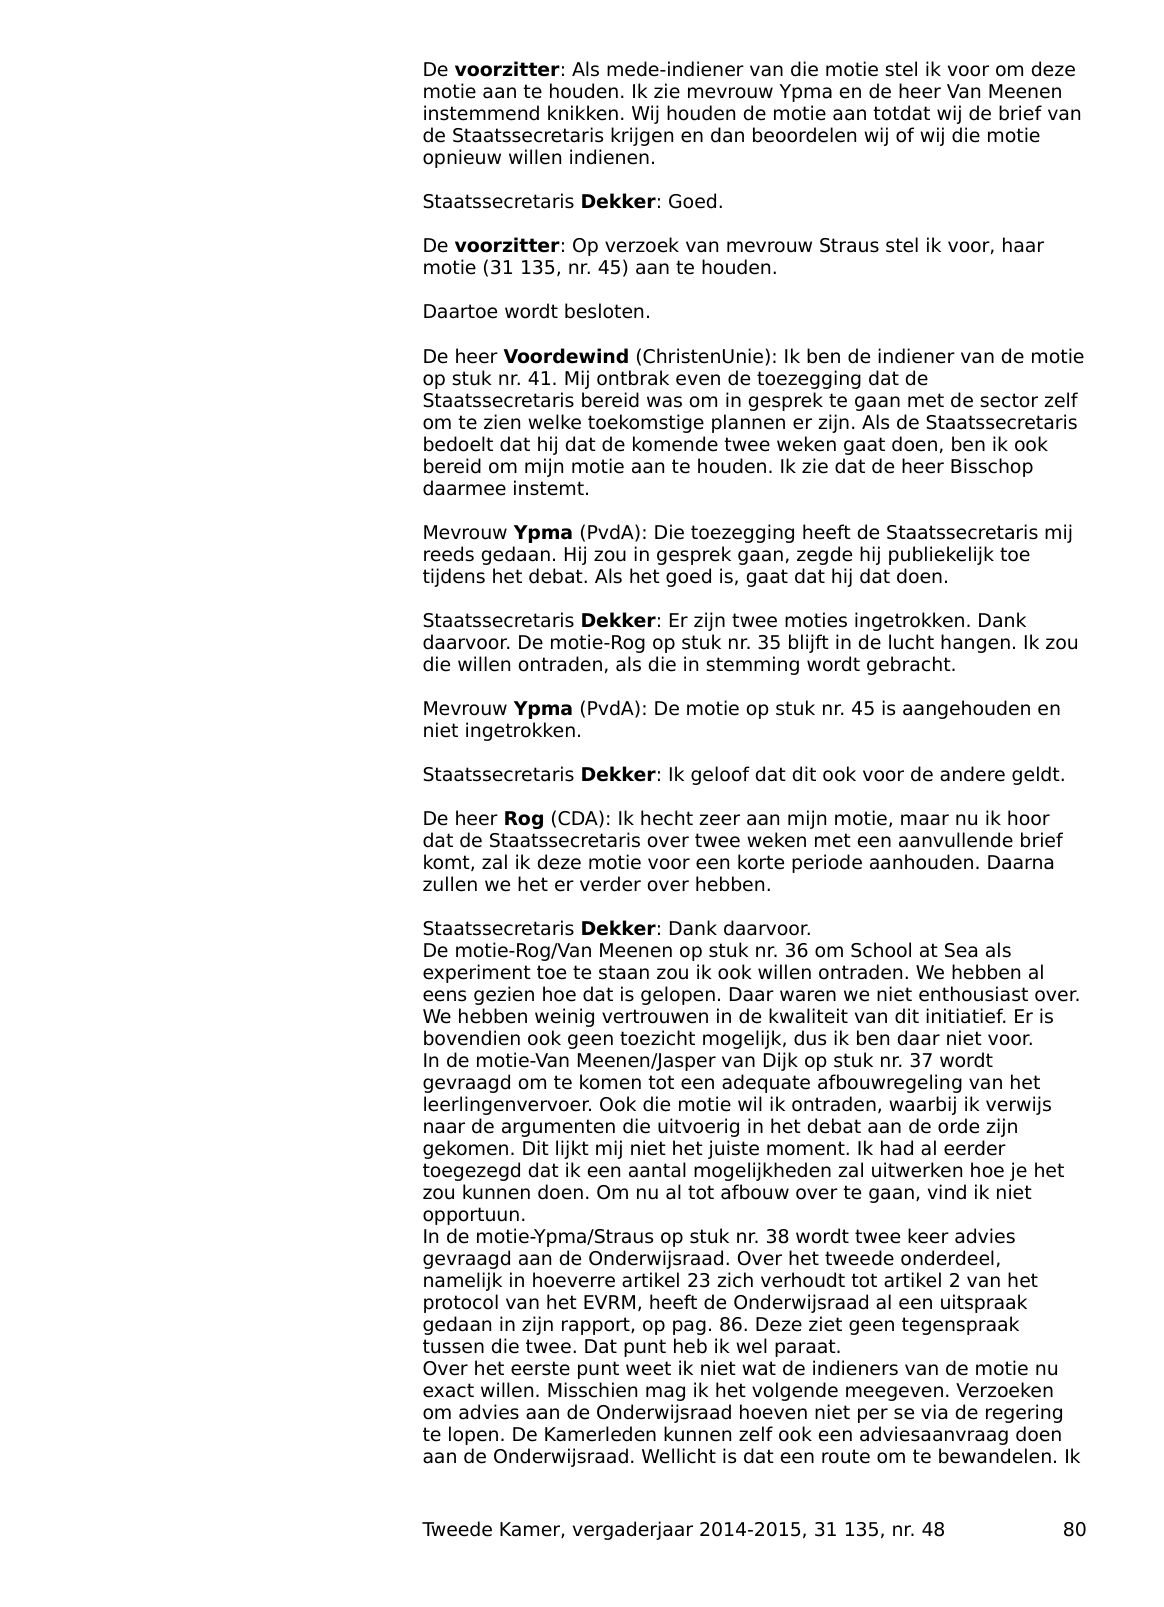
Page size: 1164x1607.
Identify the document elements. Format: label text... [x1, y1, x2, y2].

text Daartoe wordt besloten. [422, 301, 1087, 323]
text De voorzitter: Als mede-indiener van die motie stel ik voor om deze motie aan te houden. Ik zie mevrouw Ypma en de heer Van Meenen instemmend knikken. Wij houden de motie aan totdat wij de brief van de Staatssecretaris krijgen en dan beoordelen wij of wij die motie opnieuw willen indienen. [422, 59, 1087, 169]
text Staatssecretaris Dekker: Dank daarvoor. [422, 918, 1087, 940]
text De voorzitter: Op verzoek van mevrouw Straus stel ik voor, haar motie (31 135, nr. 45) aan te houden. [422, 235, 1087, 279]
text Over het eerste punt weet ik niet wat de indieners van de motie nu exact willen. Misschien mag ik het volgende meegeven. Verzoeken om advies aan de Onderwijsraad hoeven niet per se via de regering te lopen. De Kamerleden kunnen zelf ook een adviesaanvraag doen aan de Onderwijsraad. Wellicht is dat een route om te bewandelen. Ik [422, 1358, 1087, 1468]
text Staatssecretaris Dekker: Goed. [422, 191, 1087, 213]
text Mevrouw Ypma (PvdA): Die toezegging heeft de Staatssecretaris mij reeds gedaan. Hij zou in gesprek gaan, zegde hij publiekelijk toe tijdens het debat. Als het goed is, gaat dat hij dat doen. [422, 522, 1087, 588]
text In de motie-Ypma/Straus op stuk nr. 38 wordt twee keer advies gevraagd aan de Onderwijsraad. Over het tweede onderdeel, namelijk in hoeverre artikel 23 zich verhoudt tot artikel 2 van het protocol van het EVRM, heeft de Onderwijsraad al een uitspraak gedaan in zijn rapport, op pag. 86. Deze ziet geen tegenspraak tussen die twee. Dat punt heb ik wel paraat. [422, 1226, 1087, 1358]
text Staatssecretaris Dekker: Ik geloof dat dit ook voor de andere geldt. [422, 764, 1087, 786]
text In de motie-Van Meenen/Jasper van Dijk op stuk nr. 37 wordt gevraagd om te komen tot een adequate afbouwregeling van het leerlingenvervoer. Ook die motie wil ik ontraden, waarbij ik verwijs naar de argumenten die uitvoerig in het debat aan de orde zijn gekomen. Dit lijkt mij niet het juiste moment. Ik had al eerder toegezegd dat ik een aantal mogelijkheden zal uitwerken hoe je het zou kunnen doen. Om nu al tot afbouw over te gaan, vind ik niet opportuun. [422, 1050, 1087, 1226]
text De heer Rog (CDA): Ik hecht zeer aan mijn motie, maar nu ik hoor dat de Staatssecretaris over twee weken met een aanvullende brief komt, zal ik deze motie voor een korte periode aanhouden. Daarna zullen we het er verder over hebben. [422, 808, 1087, 896]
text De motie-Rog/Van Meenen op stuk nr. 36 om School at Sea als experiment toe te staan zou ik ook willen ontraden. We hebben al eens gezien hoe dat is gelopen. Daar waren we niet enthousiast over. We hebben weinig vertrouwen in de kwaliteit van dit initiatief. Er is bovendien ook geen toezicht mogelijk, dus ik ben daar niet voor. [422, 940, 1087, 1050]
text Mevrouw Ypma (PvdA): De motie op stuk nr. 45 is aangehouden en niet ingetrokken. [422, 698, 1087, 742]
text De heer Voordewind (ChristenUnie): Ik ben de indiener van de motie op stuk nr. 41. Mij ontbrak even de toezegging dat de Staatssecretaris bereid was om in gesprek te gaan met de sector zelf om te zien welke toekomstige plannen er zijn. Als de Staatssecretaris bedoelt dat hij dat de komende twee weken gaat doen, ben ik ook bereid om mijn motie aan te houden. Ik zie dat de heer Bisschop daarmee instemt. [422, 346, 1087, 499]
text Staatssecretaris Dekker: Er zijn twee moties ingetrokken. Dank daarvoor. De motie-Rog op stuk nr. 35 blijft in de lucht hangen. Ik zou die willen ontraden, als die in stemming wordt gebracht. [422, 610, 1087, 676]
